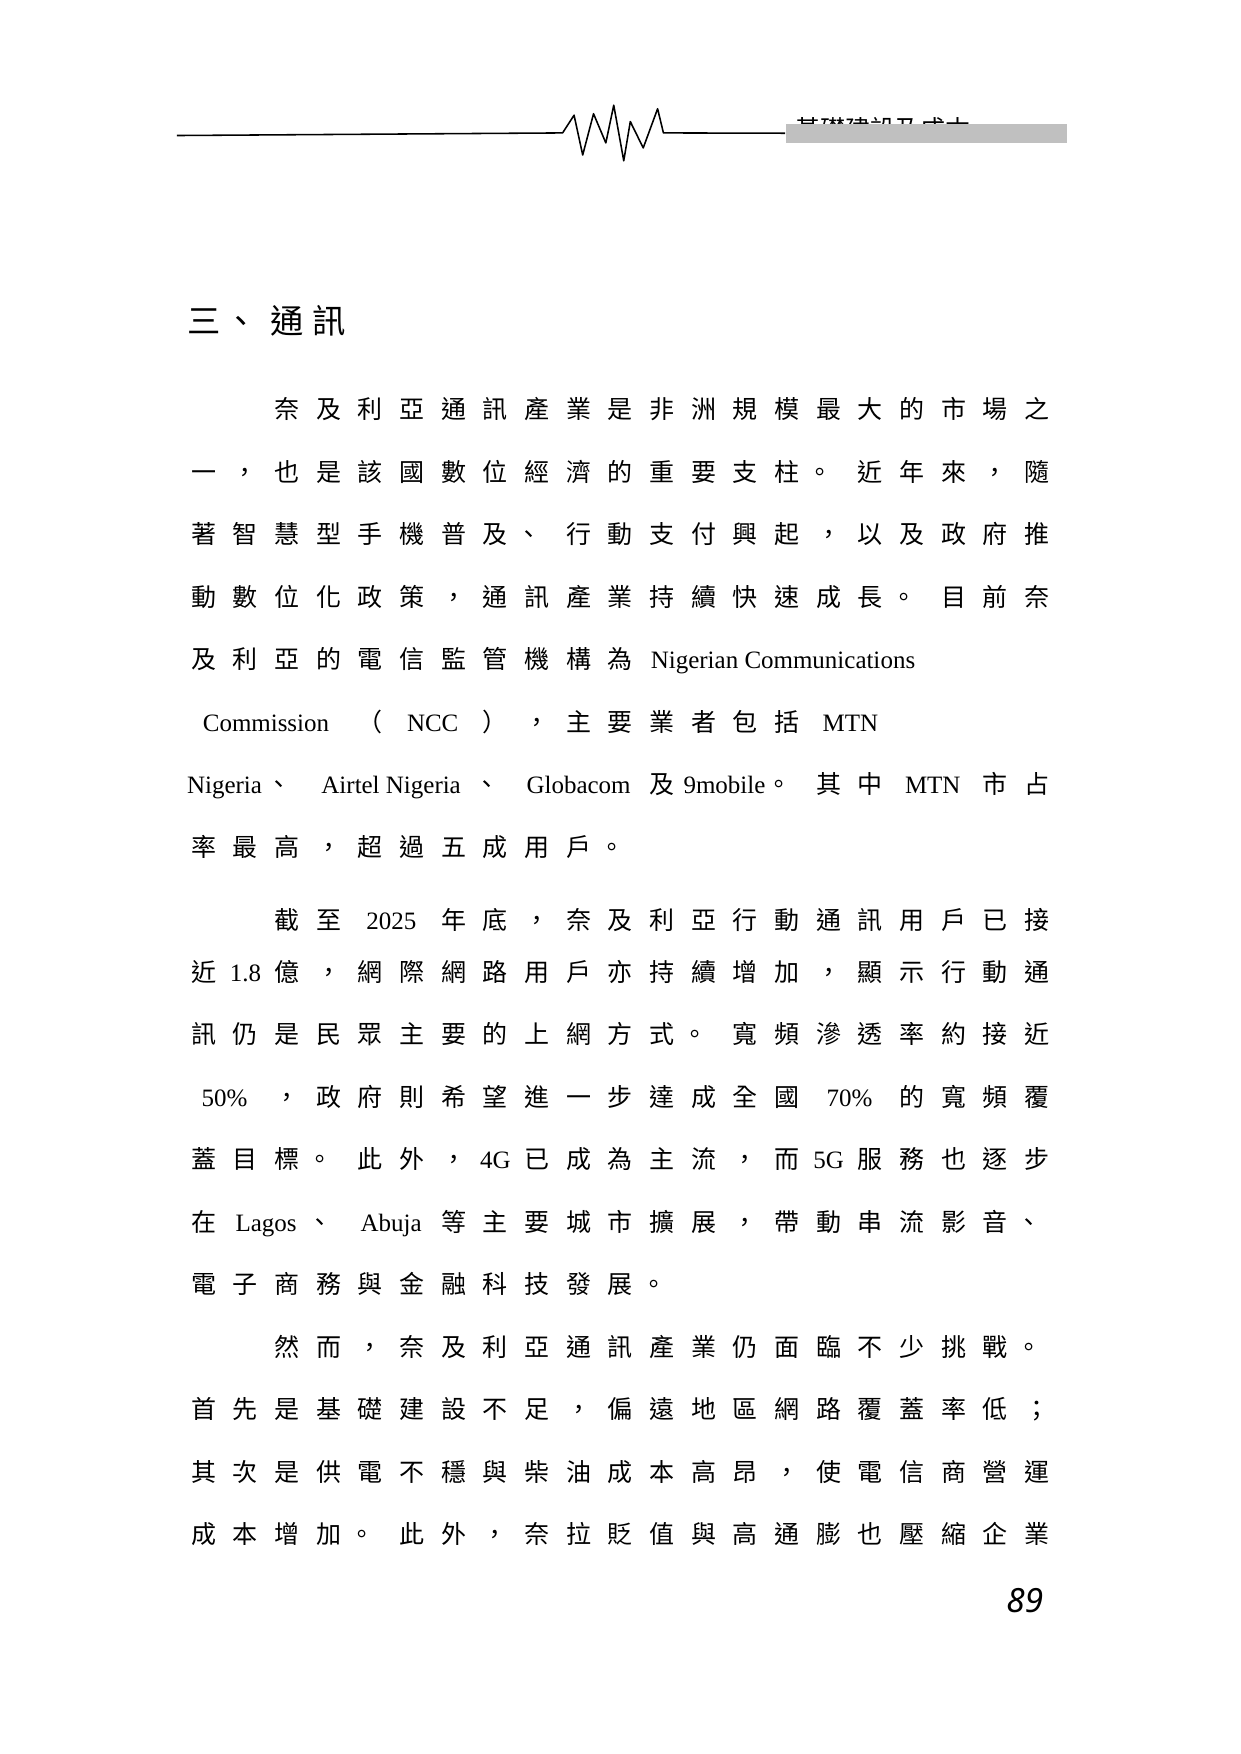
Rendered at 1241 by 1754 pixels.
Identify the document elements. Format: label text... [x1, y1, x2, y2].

text 然而，奈及利亞通訊產業仍面臨不少挑戰。首先是基礎建設不足，偏遠地區網路覆蓋率低；其次是供電不穩與柴油成本高昂，使電信商營運成本增加。此外，奈拉貶值與高通膨也壓縮企業 [183, 1304, 1058, 1554]
text 三、通訊 [183, 277, 1058, 339]
text 截至2025年底，奈及利亞行動通訊用戶已接近1.8億，網際網路用戶亦持續增加，顯示行動通訊仍是民眾主要的上網方式。寬頻滲透率約接近50%，政府則希望進一步達成全國70%的寬頻覆蓋目標。此外，4G已成為主流，而5G服務也逐步在Lagos、Abuja等主要城市擴展，帶動串流影音、電子商務與金融科技發展。 [183, 866, 1058, 1304]
text 奈及利亞通訊產業是非洲規模最大的市場之一，也是該國數位經濟的重要支柱。近年來，隨著智慧型手機普及、行動支付興起，以及政府推動數位化政策，通訊產業持續快速成長。目前奈及利亞的電信監管機構為Nigerian Communications Commission（NCC），主要業者包括MTN Nigeria、Airtel Nigeria、Globacom及9mobile。其中MTN市占率最高，超過五成用戶。 [183, 366, 1058, 866]
